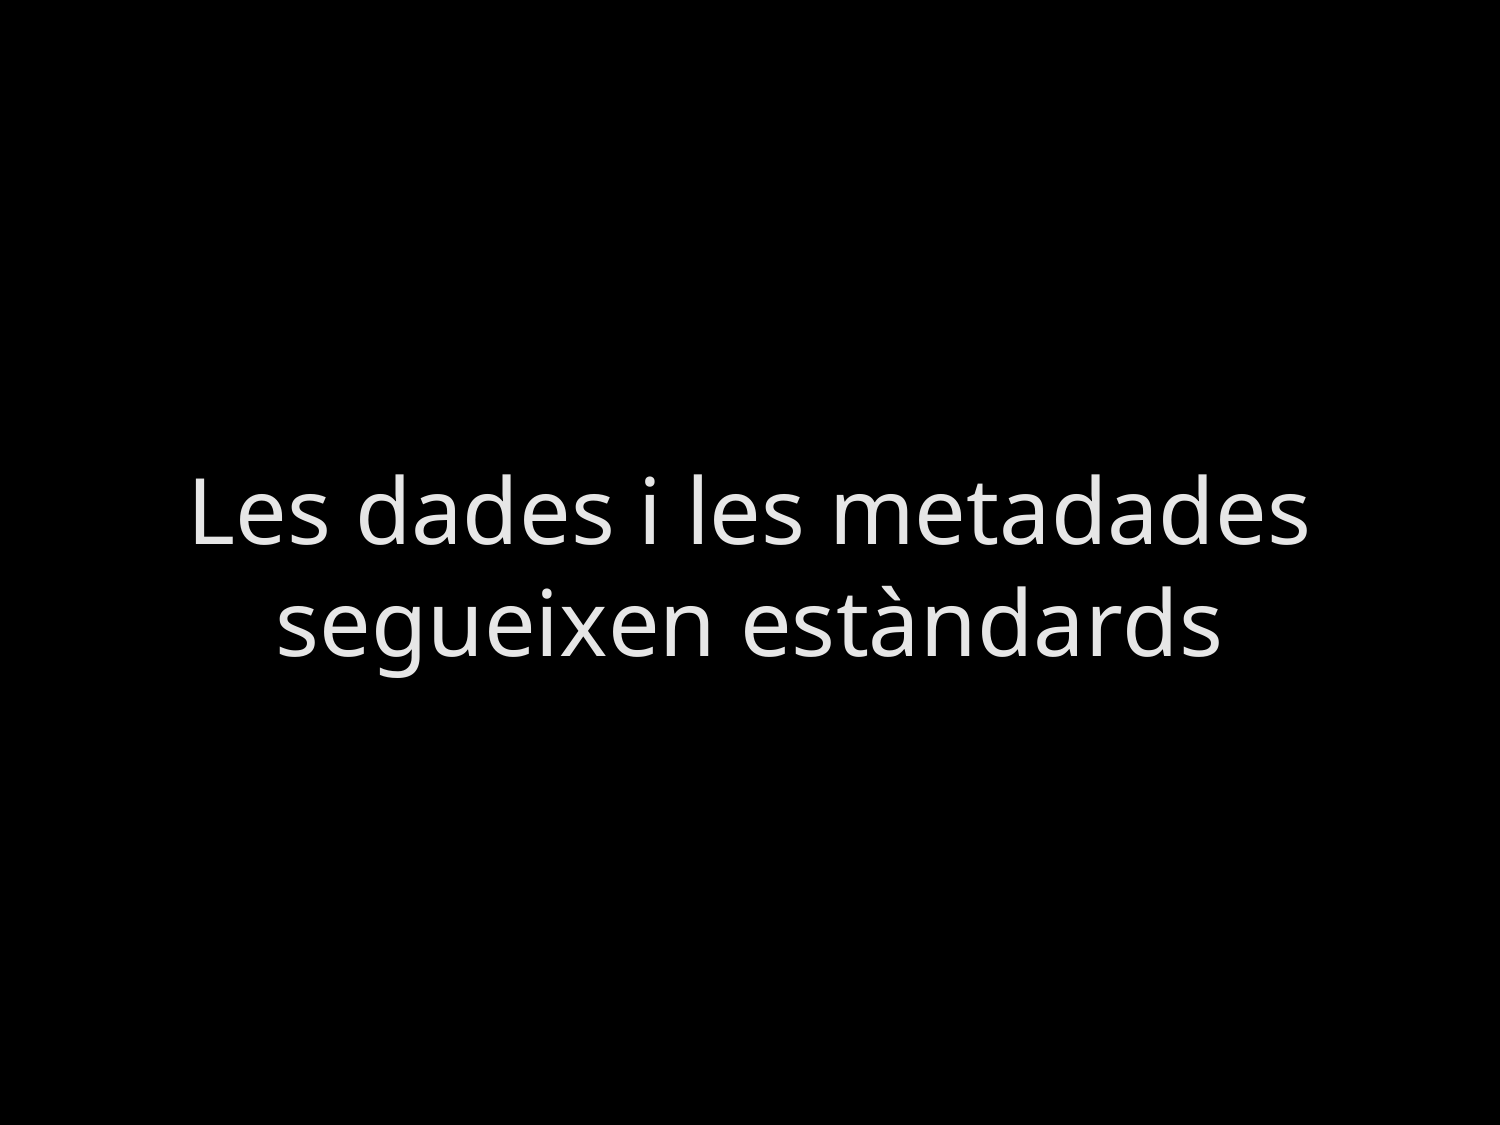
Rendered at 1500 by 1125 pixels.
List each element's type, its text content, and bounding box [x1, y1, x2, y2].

subtitle Les dades i les metadades segueixen estàndards [109, 112, 1391, 1013]
